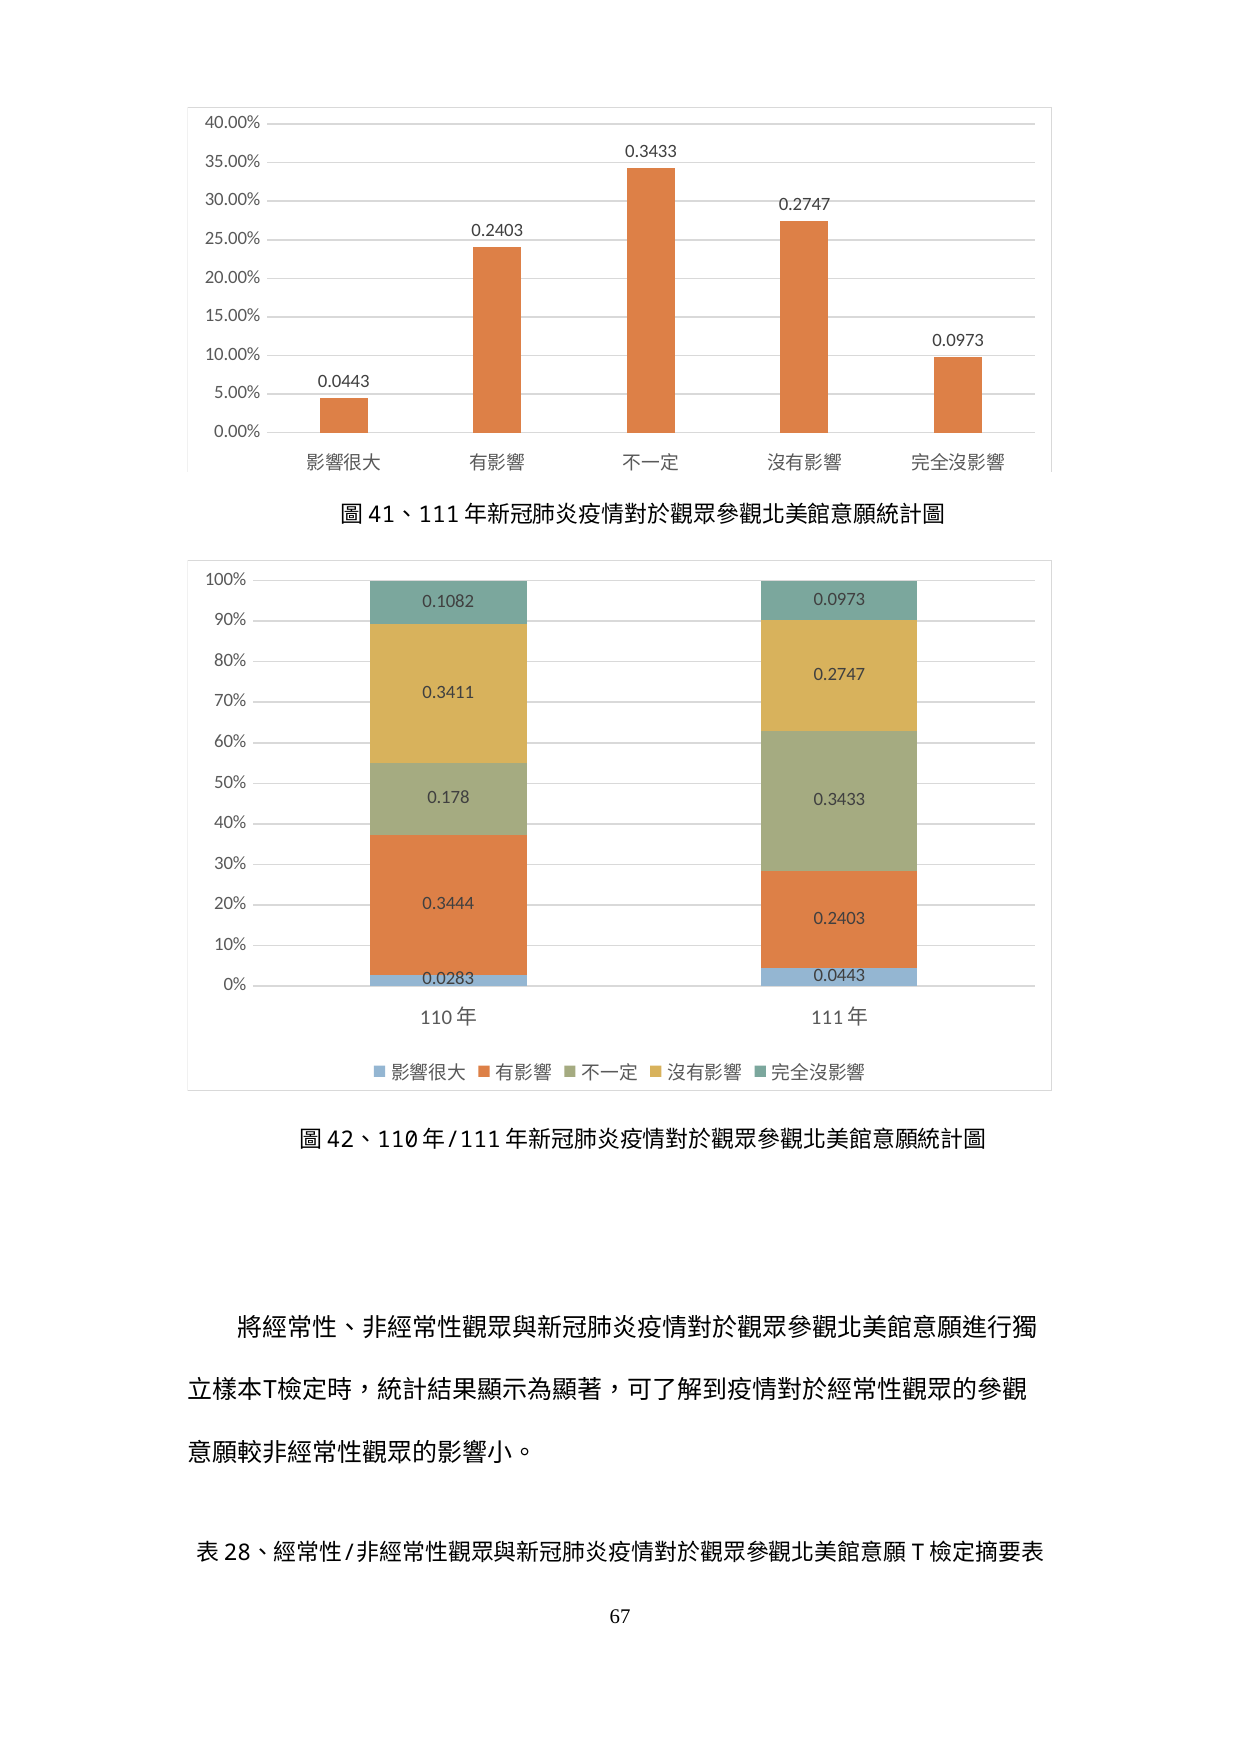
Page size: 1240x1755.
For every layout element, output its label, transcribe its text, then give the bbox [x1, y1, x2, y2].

text 圖41、111年新冠肺炎疫情對於觀眾參觀北美館意願統計圖 [187, 472, 1052, 534]
text 圖42、110年/111年新冠肺炎疫情對於觀眾參觀北美館意願統計圖 [187, 1096, 1052, 1159]
text 表28、經常性/非經常性觀眾與新冠肺炎疫情對於觀眾參觀北美館意願T檢定摘要表 [187, 1509, 1052, 1571]
text 將經常性、非經常性觀眾與新冠肺炎疫情對於觀眾參觀北美館意願進行獨立樣本T檢定時，統計結果顯示為顯著，可了解到疫情對於經常性觀眾的參觀意願較非經常性觀眾的影響小。 [187, 1284, 1052, 1471]
